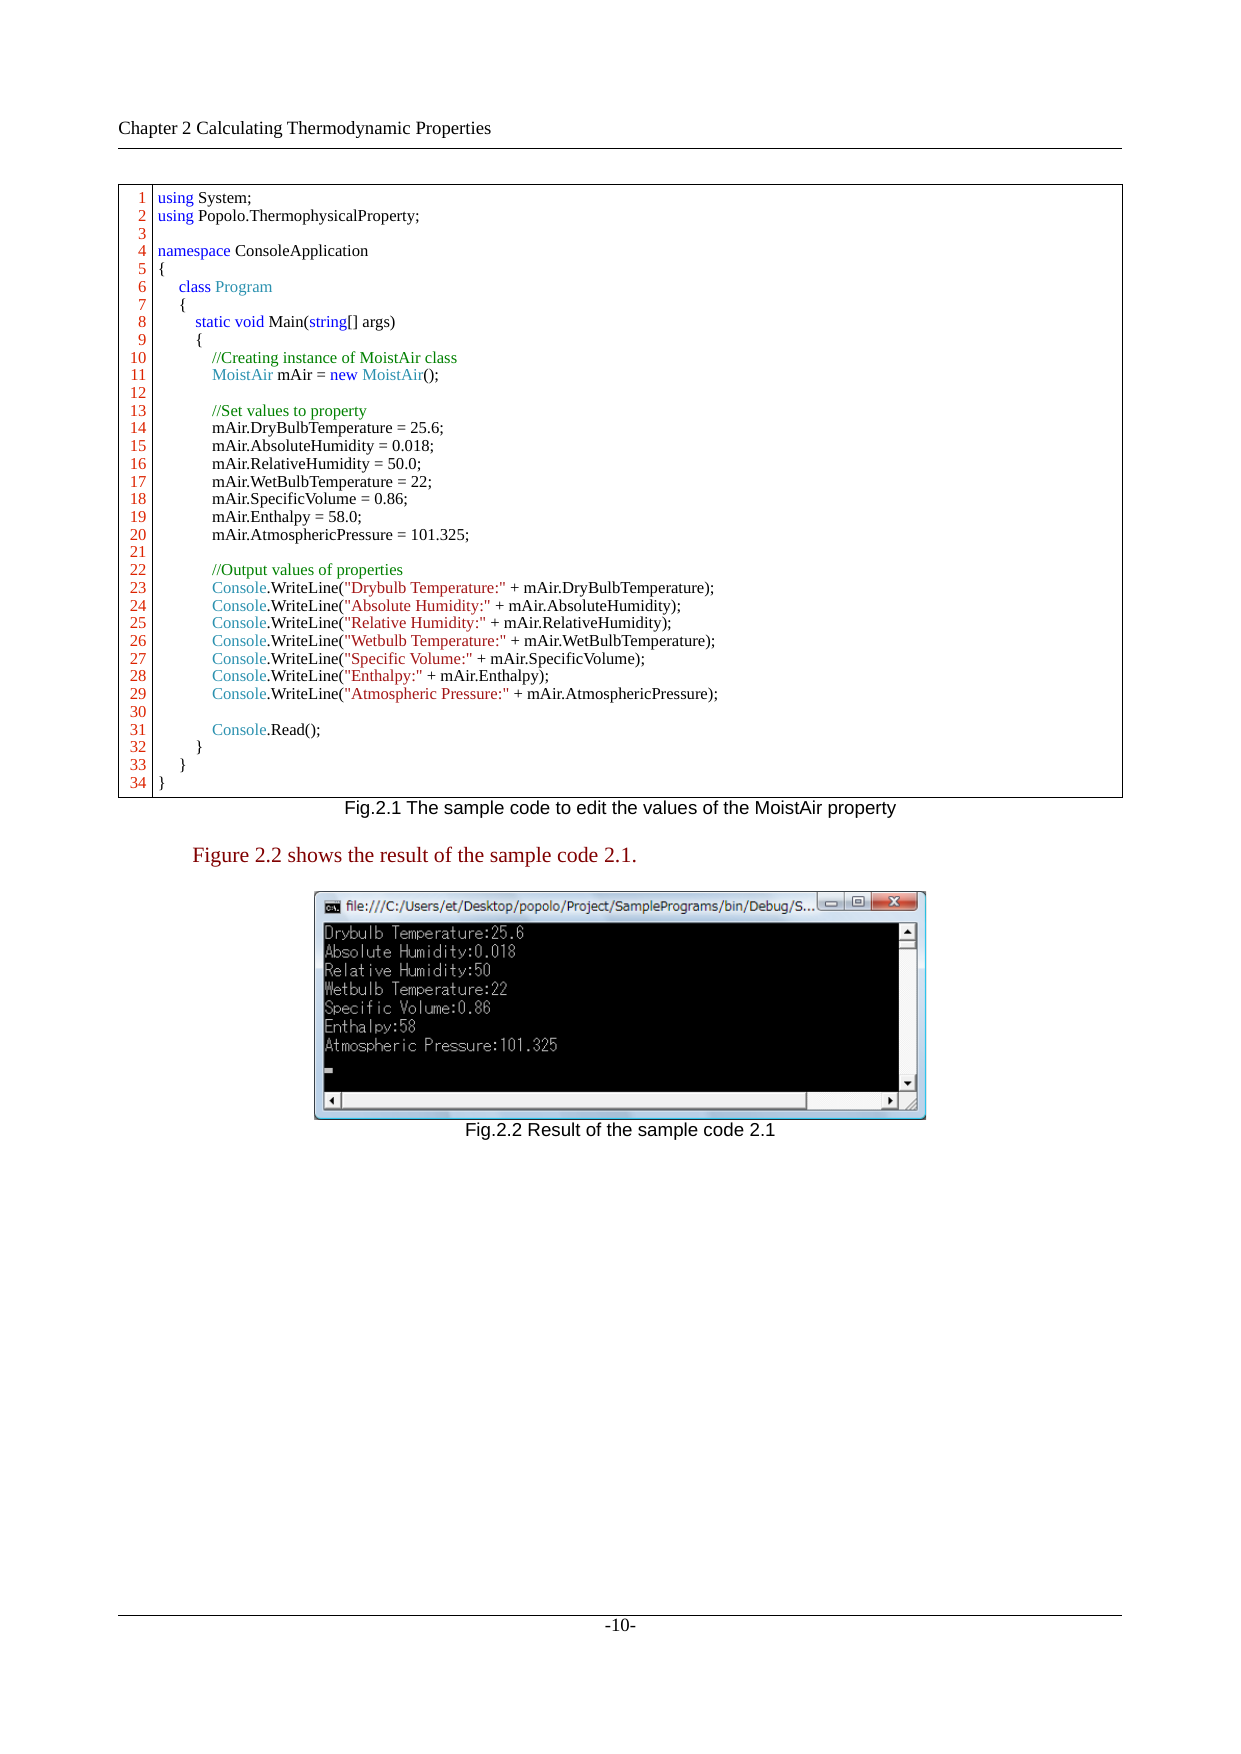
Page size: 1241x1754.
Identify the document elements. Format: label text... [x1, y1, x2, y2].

picture [314, 891, 927, 1120]
text Figure 2.2 shows the result of the sample code 2.1. [118, 843, 1122, 867]
table_header using System; using Popolo.ThermophysicalProperty; namespace ConsoleApplication { class Program { static void Main(string[] args) { //Creating instance of MoistAir class MoistAir mAir = new MoistAir(); //Set values to property mAir.DryBulbTemperature = 25.6; mAir.AbsoluteHumidity = 0.018; mAir.RelativeHumidity = 50.0; mAir.WetBulbTemperature = 22; mAir.SpecificVolume = 0.86; mAir.Enthalpy = 58.0; mAir.AtmosphericPressure = 101.325; //Output values of properties Console.WriteLine("Drybulb Temperature:" + mAir.DryBulbTemperature); Console.WriteLine("Absolute Humidity:" + mAir.AbsoluteHumidity); Console.WriteLine("Relative Humidity:" + mAir.RelativeHumidity); Console.WriteLine("Wetbulb Temperature:" + mAir.WetBulbTemperature); Console.WriteLine("Specific Volume:" + mAir.SpecificVolume); Console.WriteLine("Enthalpy:" + mAir.Enthalpy); Console.WriteLine("Atmospheric Pressure:" + mAir.AtmosphericPressure); Console.Read(); } } } [153, 185, 1122, 797]
text Fig.2.1 The sample code to edit the values of the MoistAir property [118, 798, 1122, 818]
text Fig.2.2 Result of the sample code 2.1 [118, 1120, 1122, 1141]
table_header 1 2 3 4 5 6 7 8 9 10 11 12 13 14 15 16 17 18 19 20 21 22 23 24 25 26 27 28 29 30 31 32 33 34 [119, 185, 152, 797]
